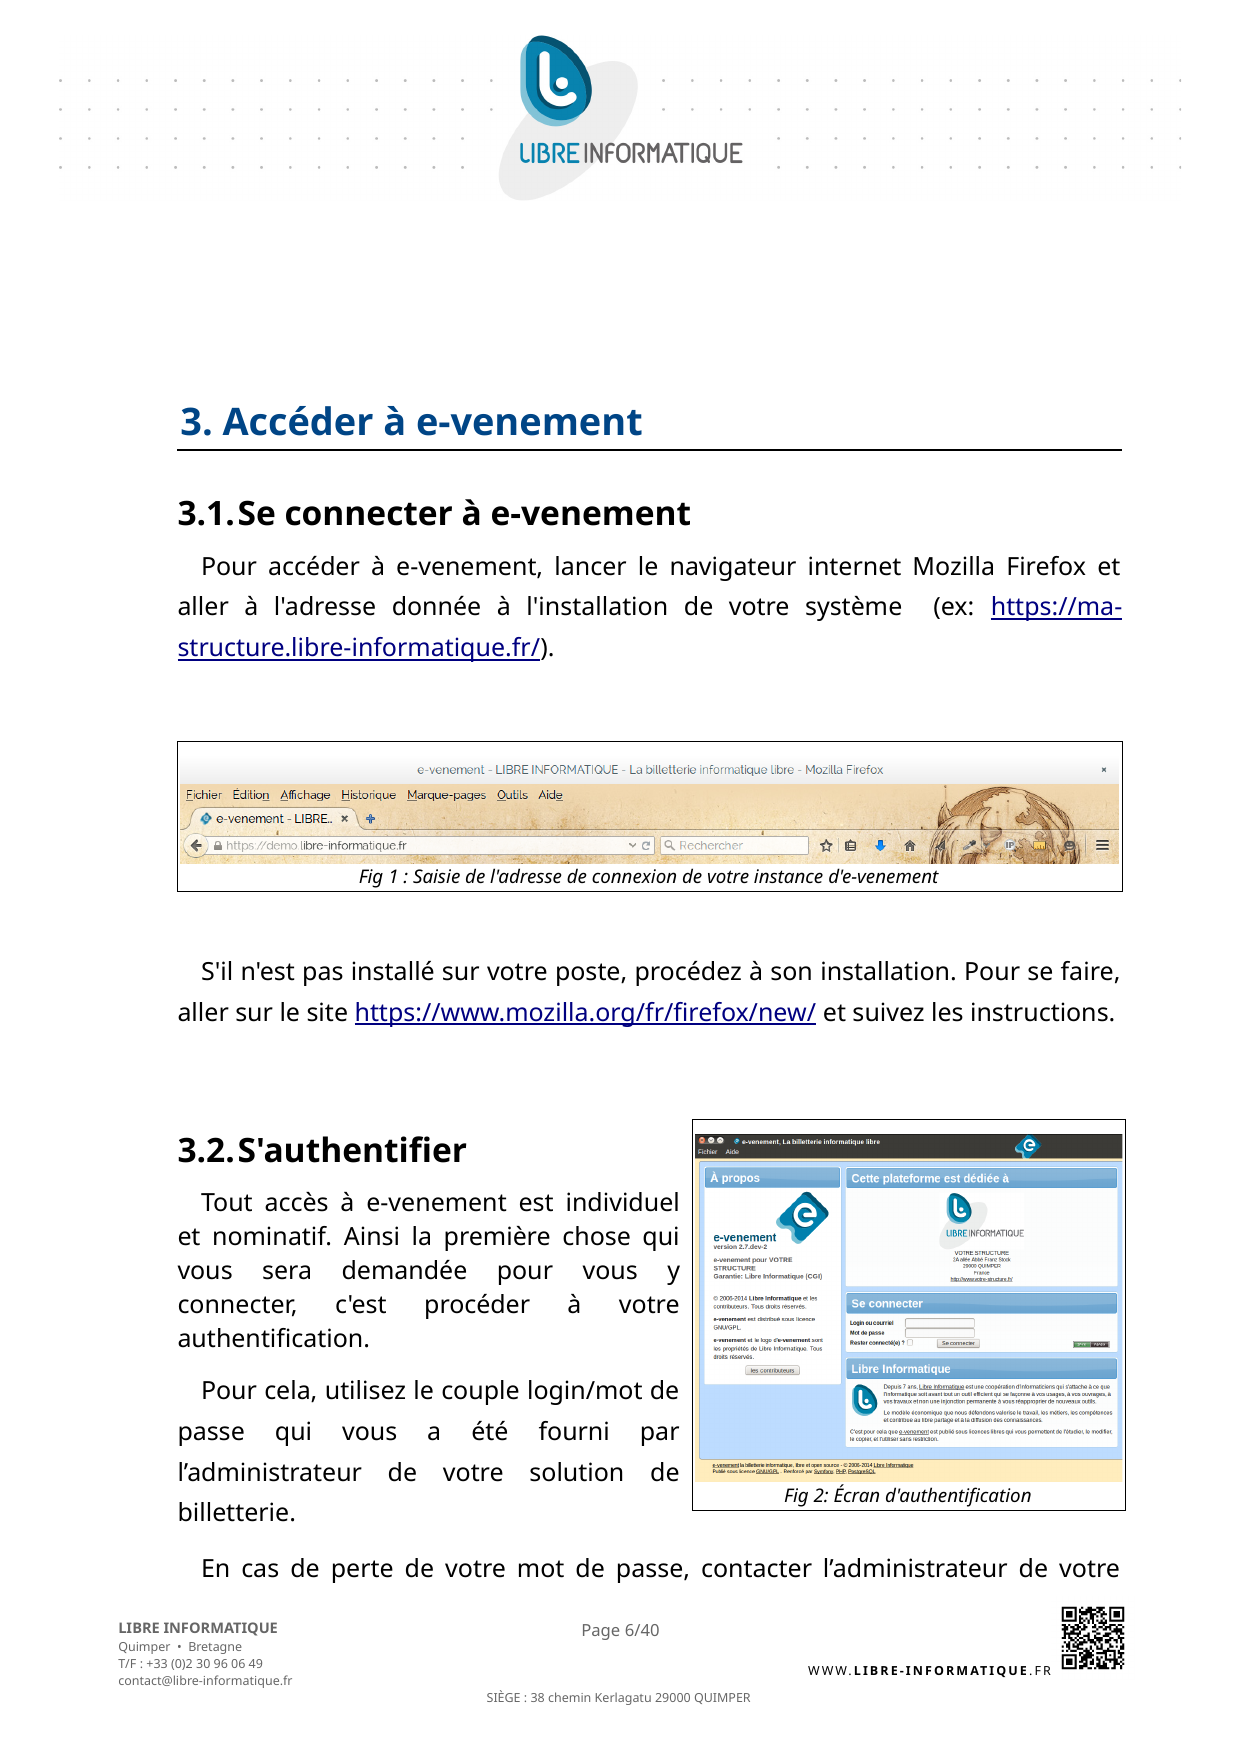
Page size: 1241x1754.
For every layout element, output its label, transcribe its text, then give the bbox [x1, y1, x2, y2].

subtitle Se connecter à e-venement [177, 490, 1122, 536]
subtitle [693, 1120, 1125, 1510]
picture [540, 52, 576, 106]
text Tout accès à e-venement est individuel et nominatif. Ainsi la première chose qui vous sera demandée pour vous y connecter, c'est procéder à votre authentification. [177, 1184, 692, 1355]
text Fig 2: Écran d'authentification [695, 1482, 1122, 1508]
subtitle S'authentifier [177, 1126, 692, 1172]
picture [1051, 1596, 1135, 1680]
text En cas de perte de votre mot de passe, contacter l’administrateur de votre [177, 1551, 1122, 1584]
text Pour cela, utilisez le couple login/mot de passe qui vous a été fourni par l’administrateur de votre solution de billetterie. [177, 1373, 1122, 1529]
text S'il n'est pas installé sur votre poste, procédez à son installation. Pour se faire, aller sur le site https://www.mozilla.org/fr/firefox/new/ et suivez les instructions. [177, 954, 1122, 1029]
picture [59, 35, 1182, 201]
picture [180, 756, 1119, 864]
text Fig 1 : Saisie de l'adresse de connexion de votre instance d'e-venement [180, 864, 1119, 889]
subtitle Accéder à e-venement [177, 392, 1122, 449]
picture [557, 78, 567, 88]
text Pour accéder à e-venement, lancer le navigateur internet Mozilla Firefox et aller à l'adresse donnée à l'installation de votre système (ex: https://ma-structure.libre-informatique.fr/). [177, 548, 1122, 664]
picture [695, 1134, 1123, 1482]
